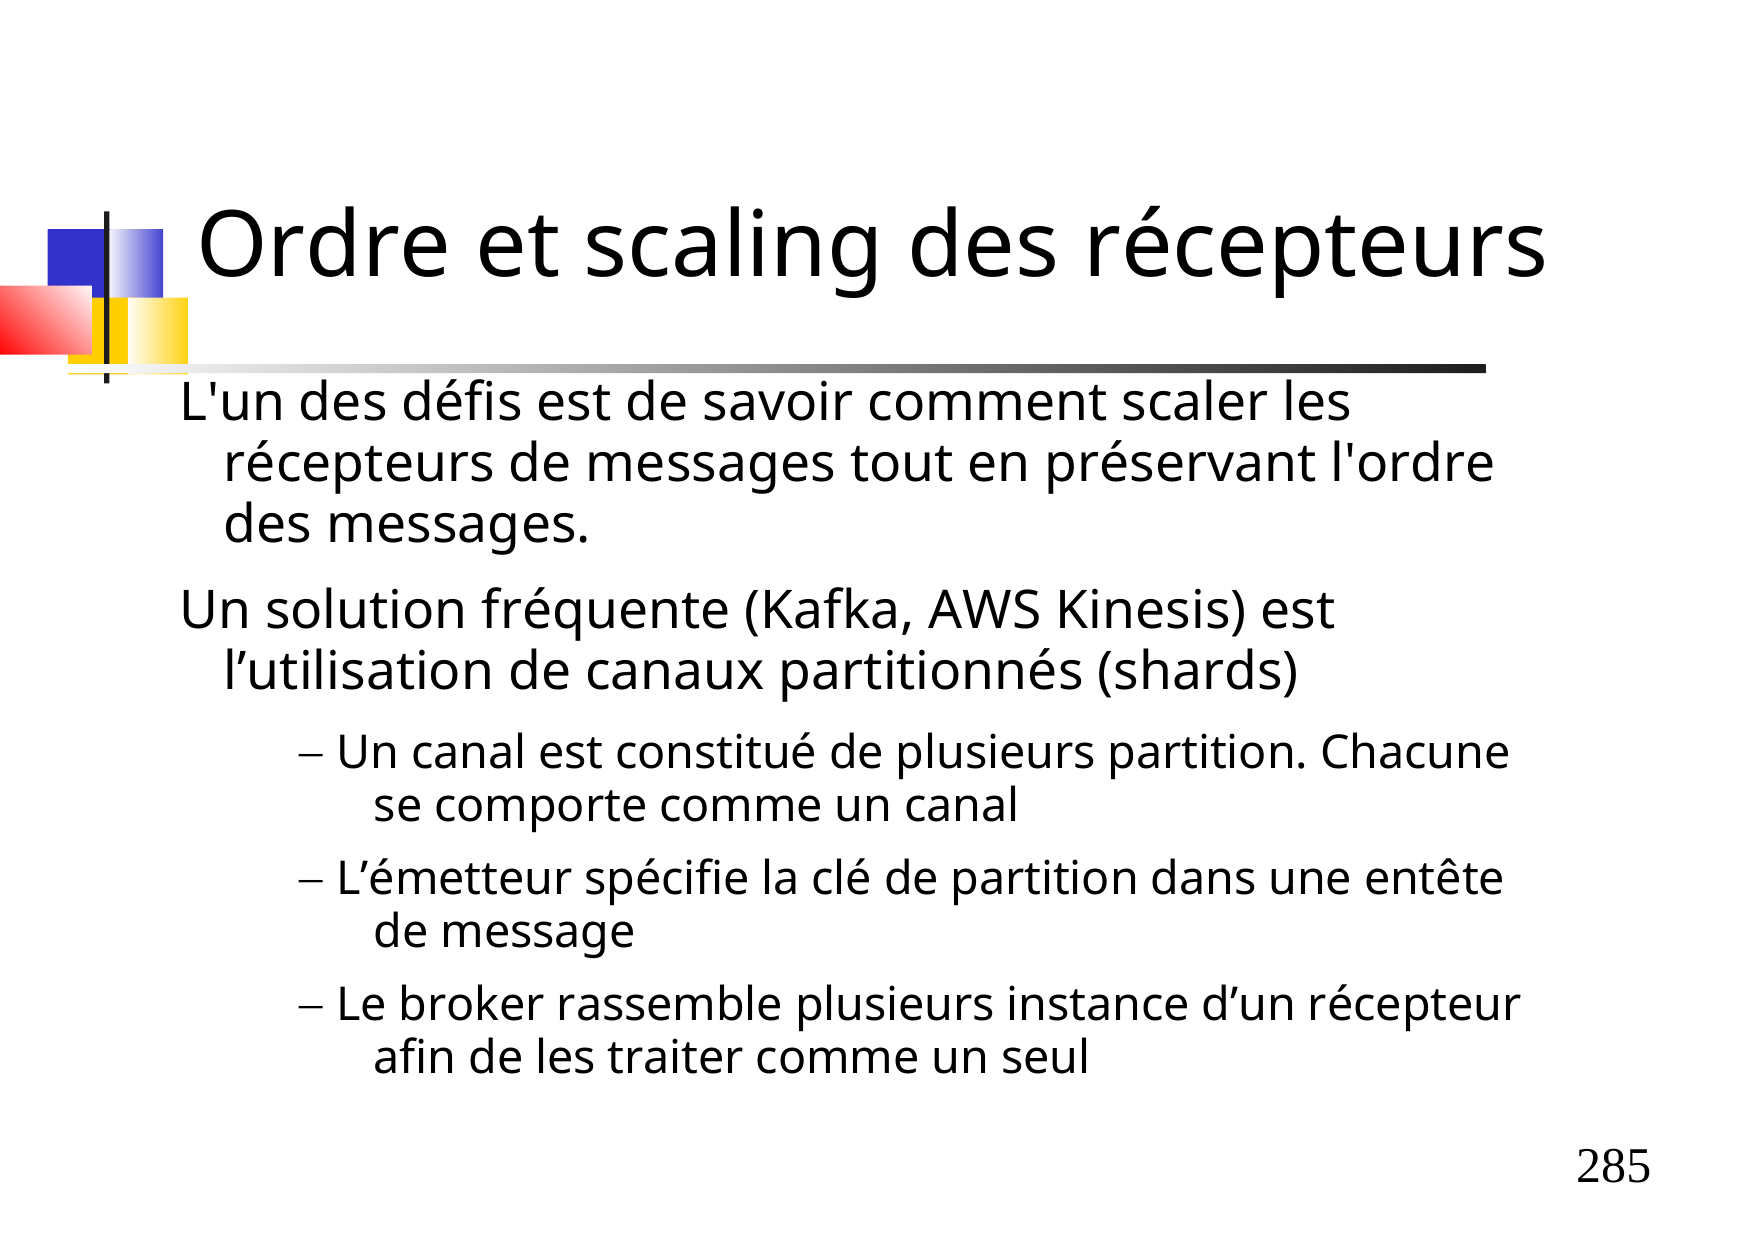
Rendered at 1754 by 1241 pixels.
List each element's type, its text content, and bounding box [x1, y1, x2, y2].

title Ordre et scaling des récepteurs [179, 139, 1567, 351]
list L'un des défis est de savoir comment scaler les récepteurs de messages tout en préservant l'ordre des messages. Un solution fréquente (Kafka, AWS Kinesis) est l’utilisation de canaux partitionnés (shards) Un canal est constitué de plusieurs partition. Chacune se comporte comme un canal L’émetteur spécifie la clé de partition dans une entête de message Le broker rassemble plusieurs instance d’un récepteur afin de les traiter comme un seul [179, 371, 1567, 1091]
